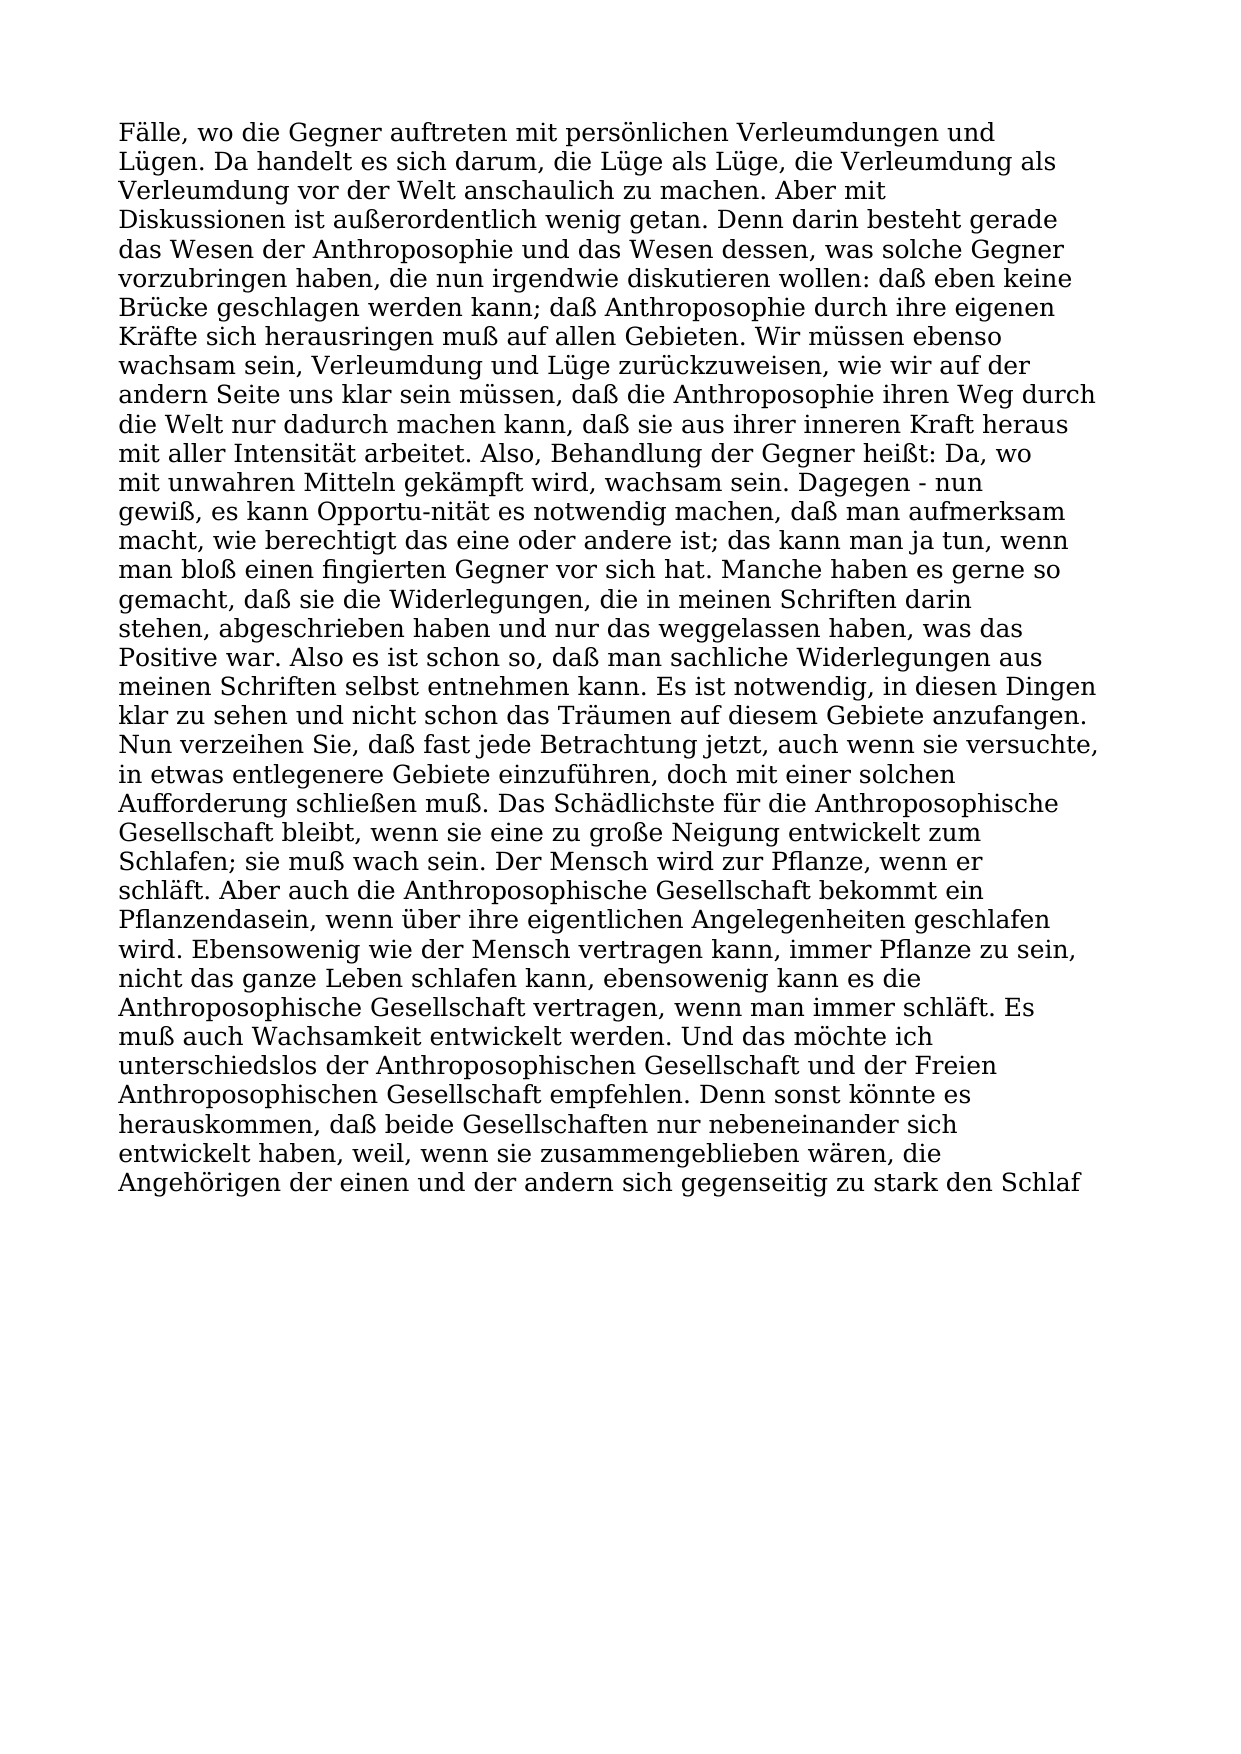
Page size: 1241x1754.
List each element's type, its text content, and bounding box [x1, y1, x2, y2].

text Nun verzeihen Sie, daß fast jede Betrachtung jetzt, auch wenn sie versuchte, [118, 731, 1122, 760]
text Verleumdung vor der Welt anschaulich zu machen. Aber mit [118, 176, 1122, 206]
text Anthroposophische Gesellschaft vertragen, wenn man immer schläft. Es [118, 993, 1122, 1022]
text meinen Schriften selbst entnehmen kann. Es ist notwendig, in diesen Dingen [118, 672, 1122, 701]
text Schlafen; sie muß wach sein. Der Mensch wird zur Pflanze, wenn er [118, 847, 1122, 876]
text Brücke geschlagen werden kann; daß Anthroposophie durch ihre eigenen [118, 293, 1122, 322]
text vorzubringen haben, die nun irgendwie diskutieren wollen: daß eben keine [118, 264, 1122, 293]
text stehen, abgeschrieben haben und nur das weggelassen haben, was das [118, 614, 1122, 643]
text mit unwahren Mitteln gekämpft wird, wachsam sein. Dagegen - nun [118, 468, 1122, 497]
text Gesellschaft bleibt, wenn sie eine zu große Neigung entwickelt zum [118, 818, 1122, 847]
text unterschiedslos der Anthroposophischen Gesellschaft und der Freien [118, 1051, 1122, 1081]
text Fälle, wo die Gegner auftreten mit persönlichen Verleumdungen und [118, 118, 1122, 147]
text andern Seite uns klar sein müssen, daß die Anthroposophie ihren Weg durch [118, 381, 1122, 410]
text herauskommen, daß beide Gesellschaften nur nebeneinander sich [118, 1110, 1122, 1139]
text man bloß einen fingierten Gegner vor sich hat. Manche haben es gerne so [118, 556, 1122, 585]
text gewiß, es kann Opportu-nität es notwendig machen, daß man aufmerksam [118, 497, 1122, 526]
text gemacht, daß sie die Widerlegungen, die in meinen Schriften darin [118, 585, 1122, 614]
text die Welt nur dadurch machen kann, daß sie aus ihrer inneren Kraft heraus [118, 410, 1122, 439]
text mit aller Intensität arbeitet. Also, Behandlung der Gegner heißt: Da, wo [118, 439, 1122, 468]
text klar zu sehen und nicht schon das Träumen auf diesem Gebiete anzufangen. [118, 701, 1122, 731]
text Kräfte sich herausringen muß auf allen Gebieten. Wir müssen ebenso [118, 322, 1122, 351]
text Aufforderung schließen muß. Das Schädlichste für die Anthroposophische [118, 789, 1122, 818]
text schläft. Aber auch die Anthroposophische Gesellschaft bekommt ein [118, 876, 1122, 906]
text Pflanzendasein, wenn über ihre eigentlichen Angelegenheiten geschlafen [118, 906, 1122, 935]
text wachsam sein, Verleumdung und Lüge zurückzuweisen, wie wir auf der [118, 351, 1122, 381]
text macht, wie berechtigt das eine oder andere ist; das kann man ja tun, wenn [118, 526, 1122, 556]
text das Wesen der Anthroposophie und das Wesen dessen, was solche Gegner [118, 235, 1122, 264]
text entwickelt haben, weil, wenn sie zusammengeblieben wären, die [118, 1139, 1122, 1168]
text Anthroposophischen Gesellschaft empfehlen. Denn sonst könnte es [118, 1081, 1122, 1110]
text muß auch Wachsamkeit entwickelt werden. Und das möchte ich [118, 1022, 1122, 1051]
text in etwas entlegenere Gebiete einzuführen, doch mit einer solchen [118, 760, 1122, 789]
text Positive war. Also es ist schon so, daß man sachliche Widerlegungen aus [118, 643, 1122, 672]
text wird. Ebensowenig wie der Mensch vertragen kann, immer Pflanze zu sein, [118, 935, 1122, 964]
text Angehörigen der einen und der andern sich gegenseitig zu stark den Schlaf [118, 1168, 1122, 1197]
text Diskussionen ist außerordentlich wenig getan. Denn darin besteht gerade [118, 206, 1122, 235]
text Lügen. Da handelt es sich darum, die Lüge als Lüge, die Verleumdung als [118, 147, 1122, 176]
text nicht das ganze Leben schlafen kann, ebensowenig kann es die [118, 964, 1122, 993]
